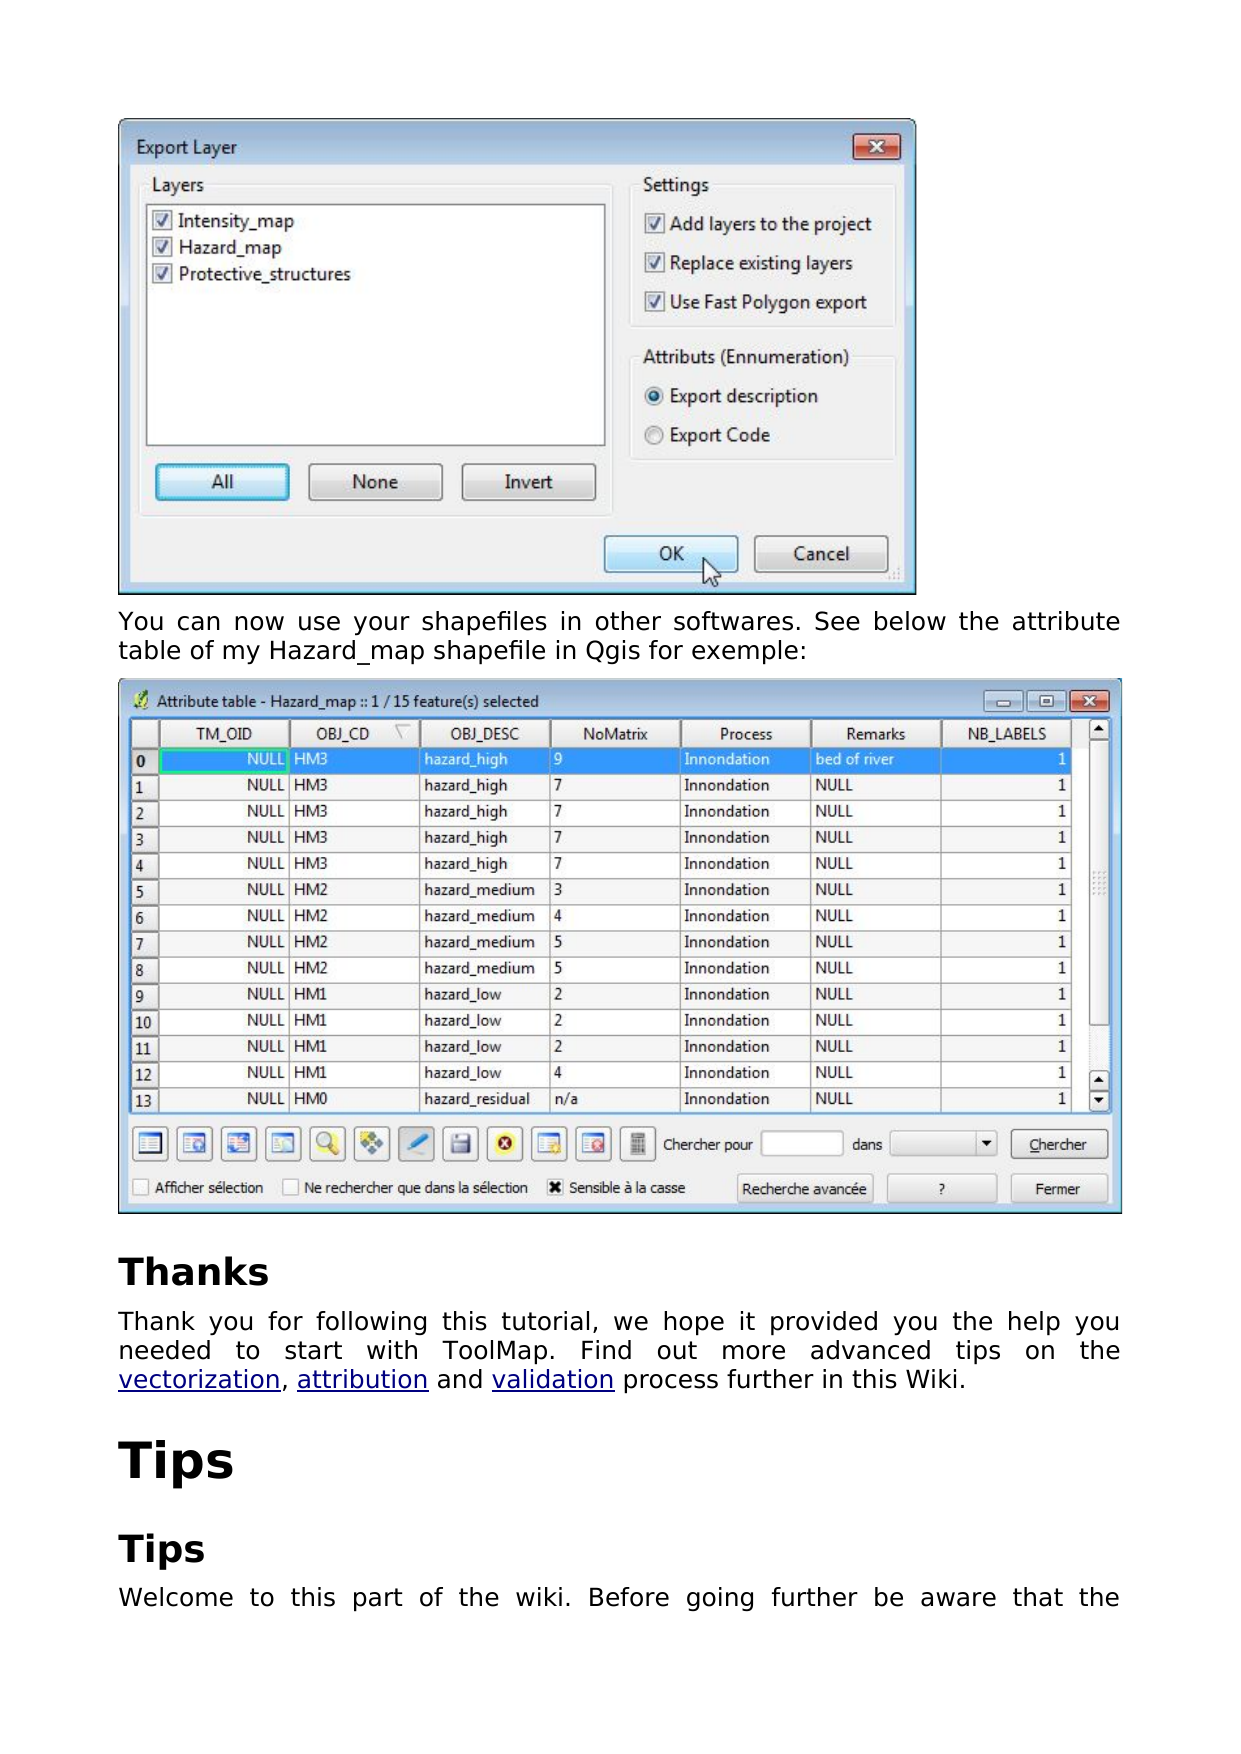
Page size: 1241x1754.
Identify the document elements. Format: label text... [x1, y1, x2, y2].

subtitle Tips [118, 1527, 1122, 1571]
subtitle Tips [118, 1432, 1122, 1490]
picture [118, 678, 1123, 1214]
subtitle Thanks [118, 1251, 1122, 1294]
text You can now use your shapefiles in other softwares. See below the attribute table of my Hazard_map shapefile in Qgis for exemple: [118, 607, 1122, 666]
text Welcome to this part of the wiki. Before going further be aware that the [118, 1584, 1122, 1613]
picture [118, 118, 917, 595]
text Thank you for following this tutorial, we hope it provided you the help you needed to start with ToolMap. Find out more advanced tips on the vectorization, attribution and validation process further in this Wiki. [118, 1307, 1122, 1394]
